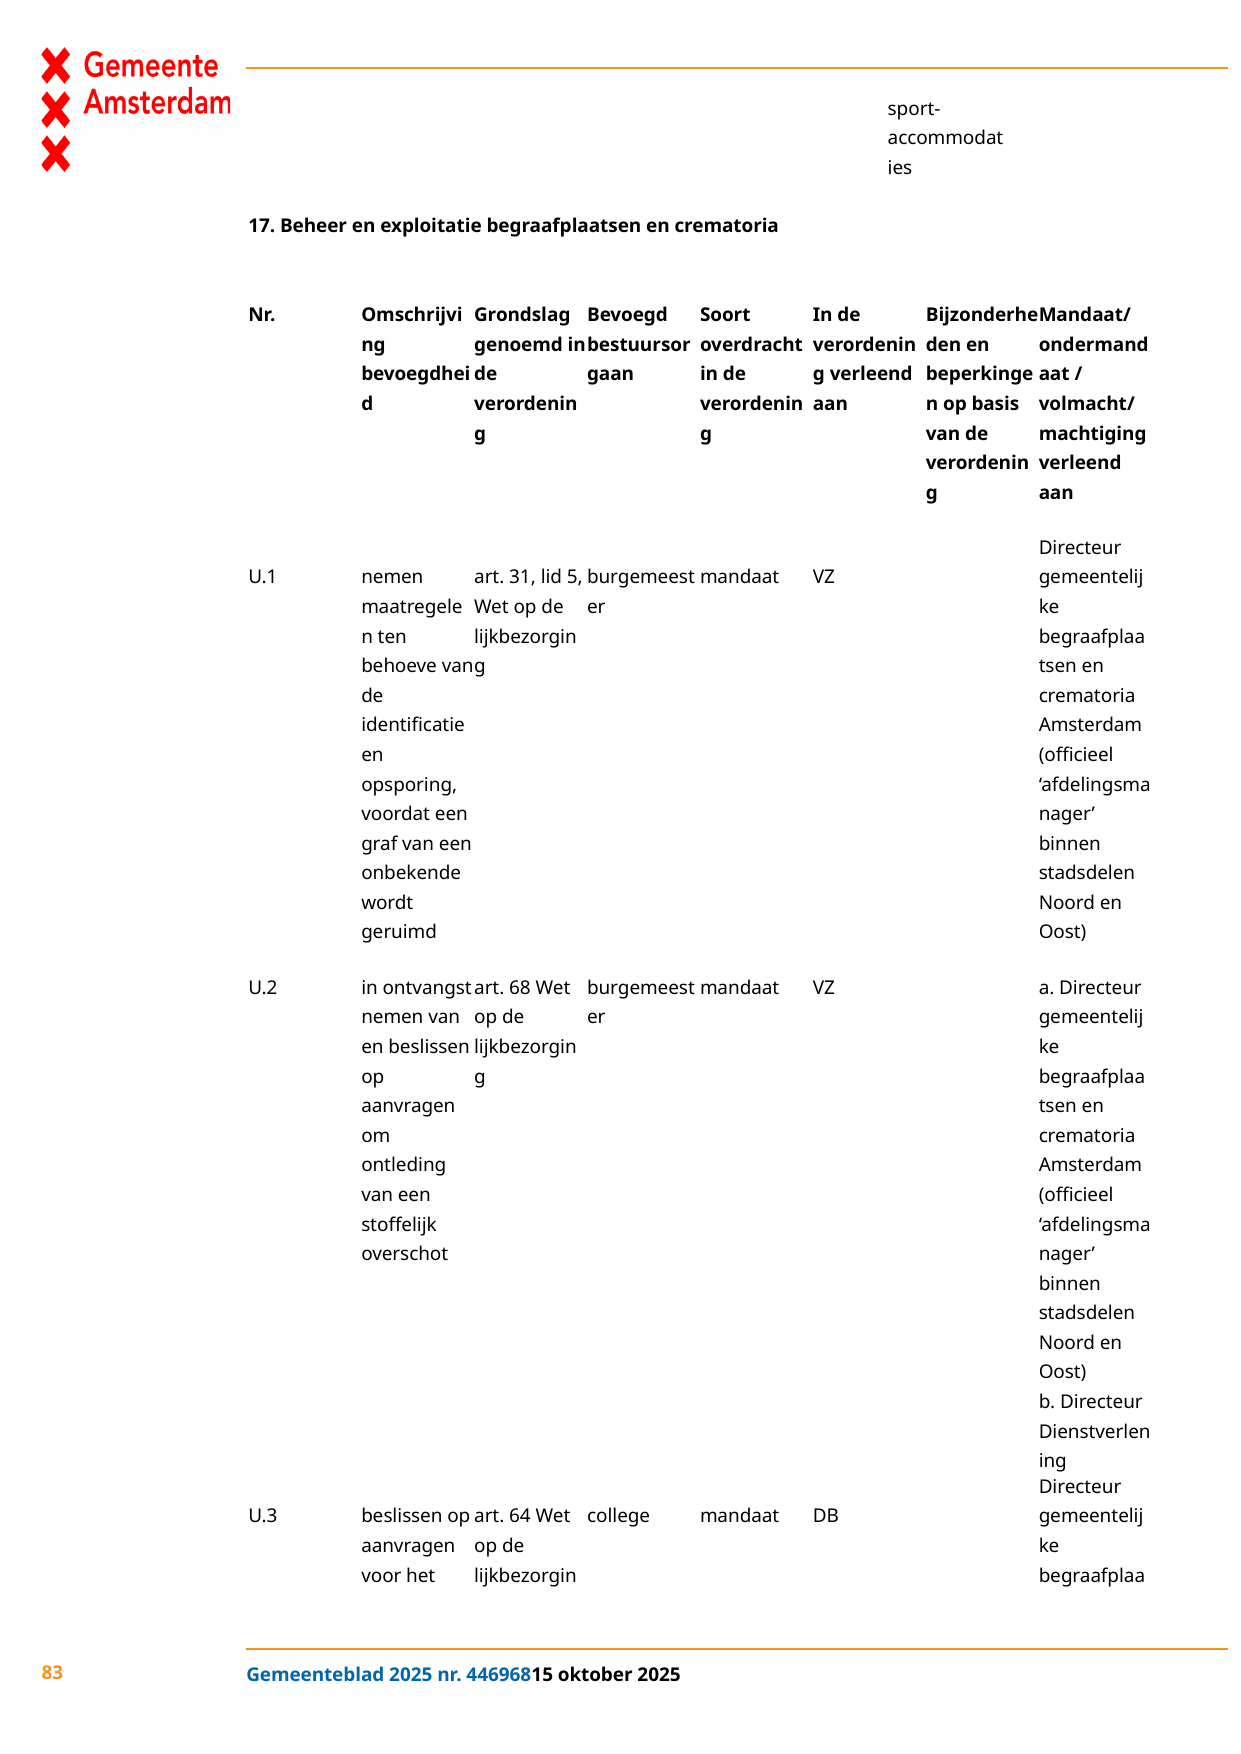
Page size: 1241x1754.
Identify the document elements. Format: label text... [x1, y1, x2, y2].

table_header Nr. [248, 272, 361, 534]
table_cell [926, 945, 1038, 1473]
table_cell [674, 95, 781, 180]
table_cell Directeur gemeentelijke begraafplaatsen en crematoria Amsterdam (officieel ‘afdelingsmanager’ binnen stadsdelen Noord en Oost) [1039, 534, 1152, 944]
table_header Soort overdracht in de verordening [700, 272, 813, 534]
table_cell sport-accommodaties [888, 95, 1003, 180]
table_cell art. 31, lid 5, Wet op de lijkbezorging [474, 534, 587, 944]
table_cell U.1 [248, 534, 361, 944]
table_header Grondslag genoemd in de verordening [474, 272, 587, 534]
text 17. Beheer en exploitatie begraafplaatsen en crematoria [248, 212, 1152, 238]
table_header In de verordening verleend aan [813, 272, 926, 534]
table_cell mandaat [700, 1473, 813, 1588]
table_header Omschrijving bevoegdheid [361, 272, 474, 534]
table_cell [461, 95, 568, 180]
table_cell [926, 1473, 1038, 1588]
table_cell VZ [813, 945, 926, 1473]
table_cell [781, 95, 887, 180]
table_cell DB [813, 1473, 926, 1588]
table_cell [355, 95, 461, 180]
table_cell Directeur gemeentelijke begraafplaa [1039, 1473, 1152, 1588]
table_cell art. 64 Wet op de lijkbezorgin [474, 1473, 587, 1588]
table_cell beslissen op aanvragen voor het [361, 1473, 474, 1588]
table_cell in ontvangst nemen van en beslissen op aanvragen om ontleding van een stoffelijk overschot [361, 945, 474, 1473]
table_cell burgemeester [587, 534, 700, 944]
picture [41, 47, 231, 172]
table_header Bevoegd bestuursorgaan [587, 272, 700, 534]
table_cell [926, 534, 1038, 944]
table_cell U.3 [248, 1473, 361, 1588]
table_cell burgemeester [587, 945, 700, 1473]
table_cell art. 68 Wet op de lijkbezorging [474, 945, 587, 1473]
table_cell nemen maatregelen ten behoeve van de identificatie en opsporing, voordat een graf van een onbekende wordt geruimd [361, 534, 474, 944]
table_cell VZ [813, 534, 926, 944]
table_cell mandaat [700, 945, 813, 1473]
table_cell college [587, 1473, 700, 1588]
table_cell U.2 [248, 945, 361, 1473]
table_cell [248, 95, 354, 180]
table_cell [1003, 95, 1152, 180]
table_header Bijzonderheden en beperkingen op basis van de verordening [926, 272, 1038, 534]
table_cell a. Directeur gemeentelijke begraafplaatsen en crematoria Amsterdam (officieel ‘afdelingsmanager’ binnen stadsdelen Noord en Oost) b. Directeur Dienstverlening [1039, 945, 1152, 1473]
table_cell mandaat [700, 534, 813, 944]
table_header Mandaat/ ondermandaat / volmacht/machtiging verleend aan [1039, 272, 1152, 534]
table_cell [568, 95, 674, 180]
